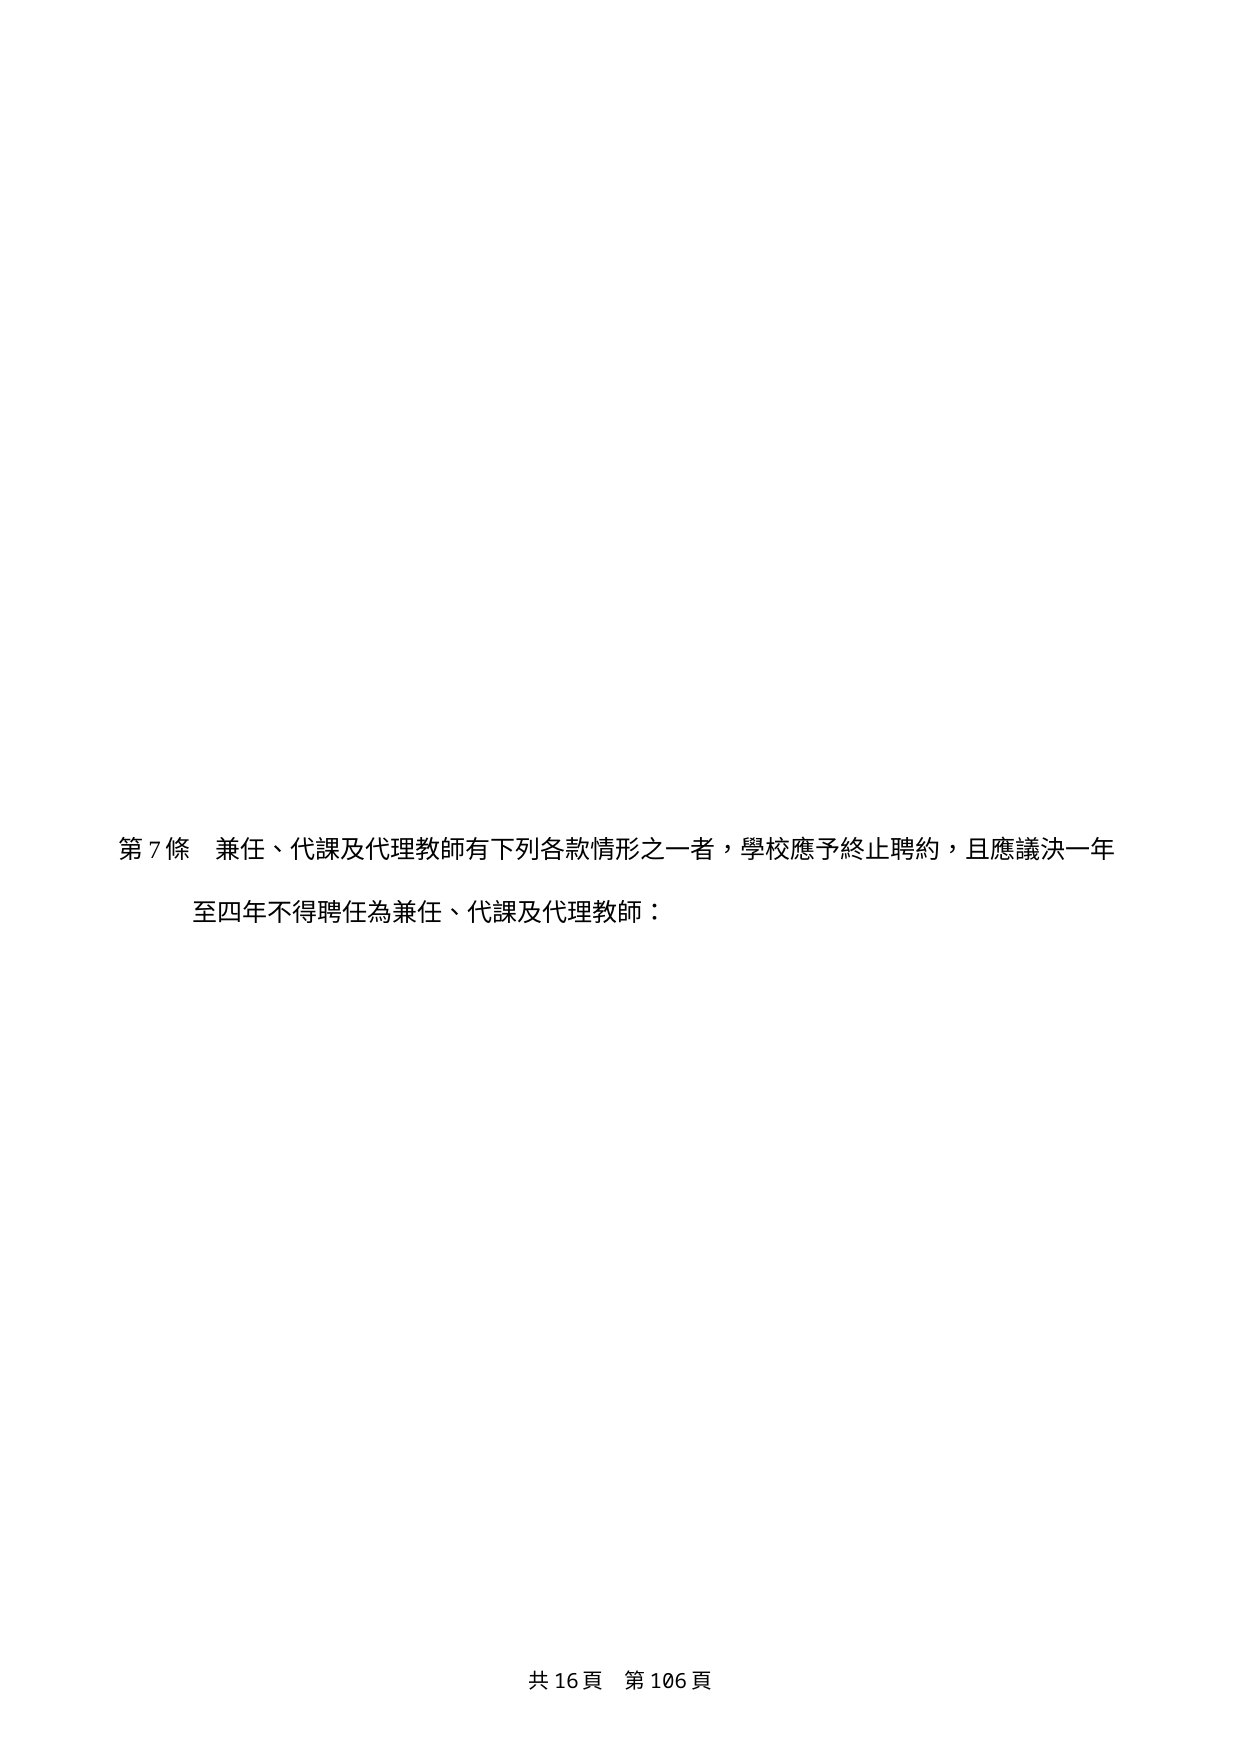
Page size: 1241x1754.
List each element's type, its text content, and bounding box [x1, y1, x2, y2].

text 第7條 兼任、代課及代理教師有下列各款情形之一者，學校應予終止聘約，且應議決一年至四年不得聘任為兼任、代課及代理教師： [118, 806, 1122, 931]
